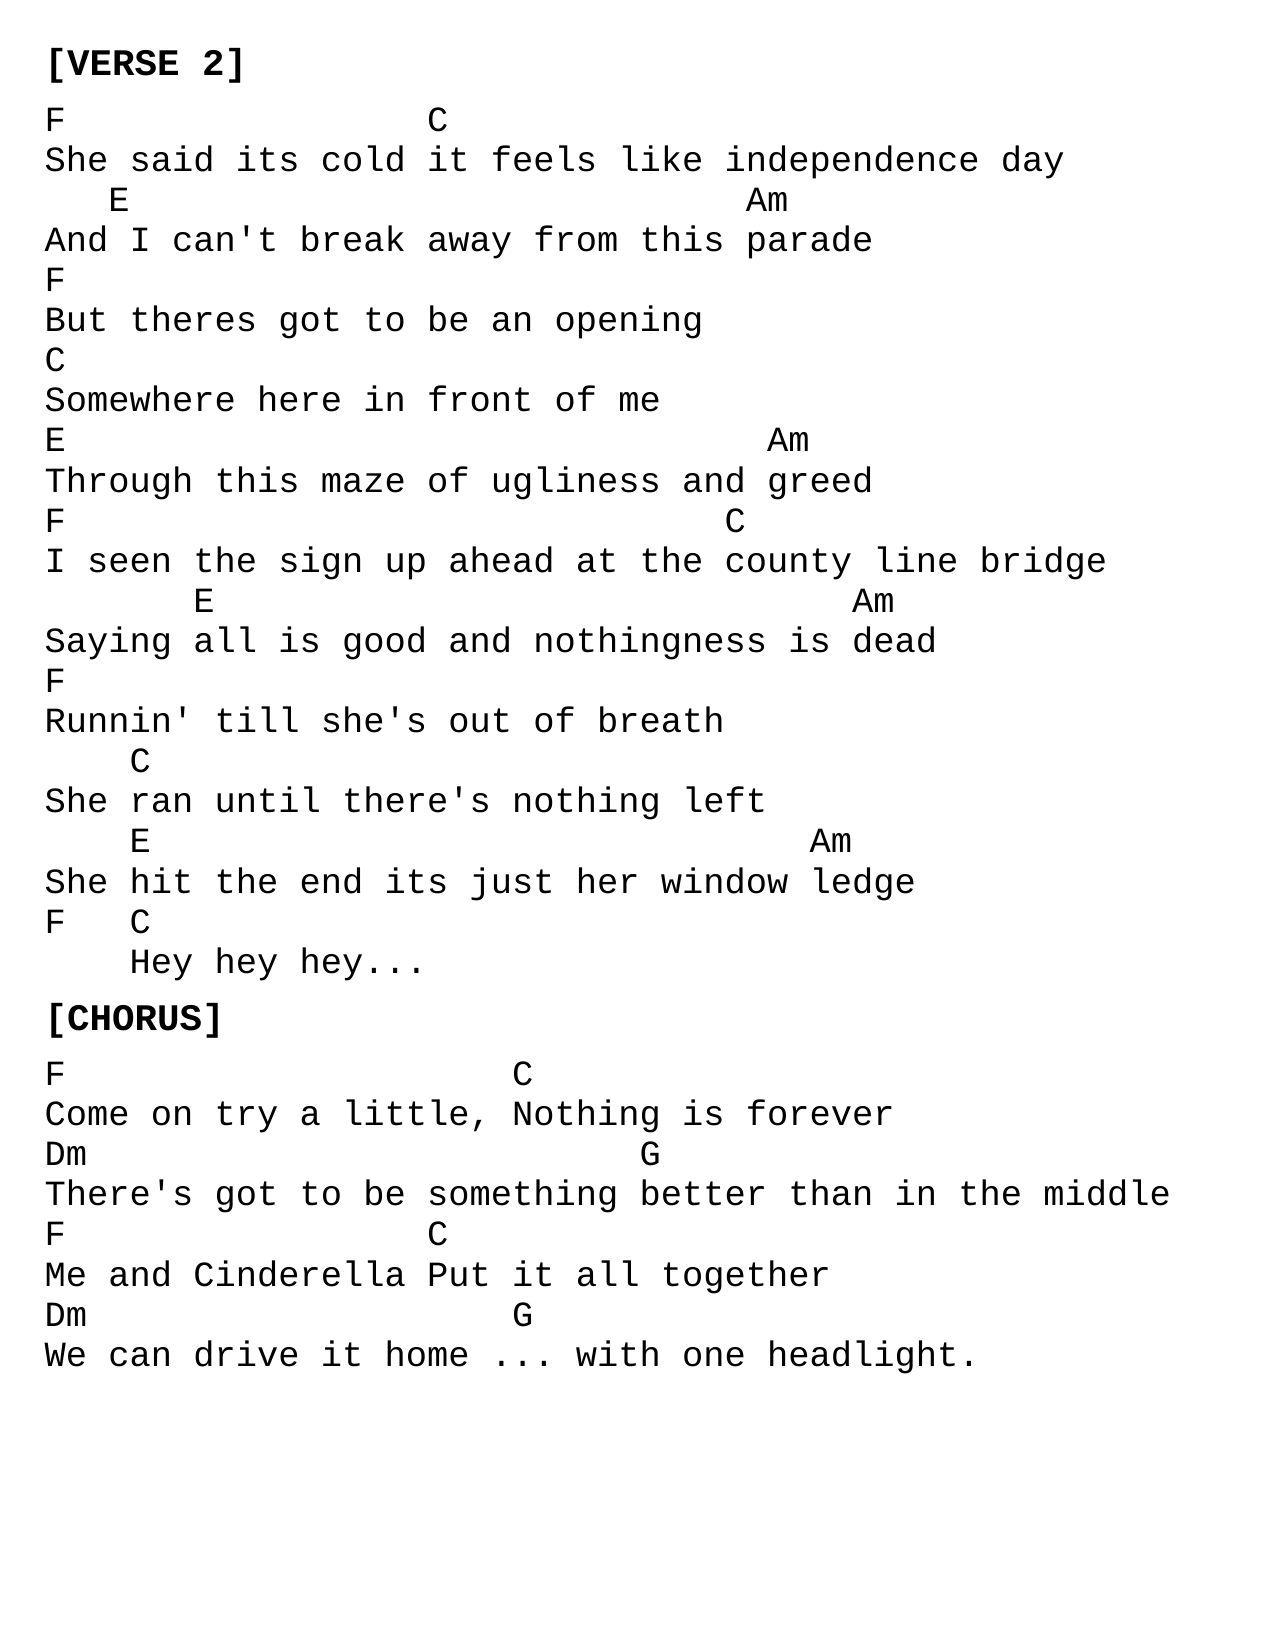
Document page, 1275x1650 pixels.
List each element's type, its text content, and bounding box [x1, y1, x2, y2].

text E Am [44, 422, 1231, 462]
text F C [44, 904, 1231, 944]
text Dm G [44, 1136, 1231, 1176]
text I seen the sign up ahead at the county line bridge [44, 543, 1231, 583]
text C [44, 743, 1231, 783]
text F C [44, 1216, 1231, 1256]
subtitle [CHORUS] [44, 999, 1231, 1041]
text She said its cold it feels like independence day [44, 142, 1231, 182]
text F C [44, 503, 1231, 543]
text We can drive it home ... with one headlight. [44, 1337, 1231, 1377]
text E Am [44, 823, 1231, 863]
text F [44, 663, 1231, 703]
text Runnin' till she's out of breath [44, 703, 1231, 743]
text Come on try a little, Nothing is forever [44, 1096, 1231, 1136]
text But theres got to be an opening [44, 302, 1231, 342]
text Saying all is good and nothingness is dead [44, 623, 1231, 663]
text Dm G [44, 1297, 1231, 1337]
text Somewhere here in front of me [44, 382, 1231, 422]
text F C [44, 102, 1231, 142]
text There's got to be something better than in the middle [44, 1176, 1231, 1216]
text E Am [44, 583, 1231, 623]
text She hit the end its just her window ledge [44, 863, 1231, 904]
subtitle [VERSE 2] [44, 44, 1231, 87]
text Me and Cinderella Put it all together [44, 1256, 1231, 1297]
text Through this maze of ugliness and greed [44, 462, 1231, 503]
text Hey hey hey... [44, 944, 1231, 984]
text And I can't break away from this parade [44, 222, 1231, 262]
text F C [44, 1056, 1231, 1096]
text E Am [44, 182, 1231, 222]
text She ran until there's nothing left [44, 783, 1231, 823]
text F [44, 262, 1231, 302]
text C [44, 342, 1231, 382]
